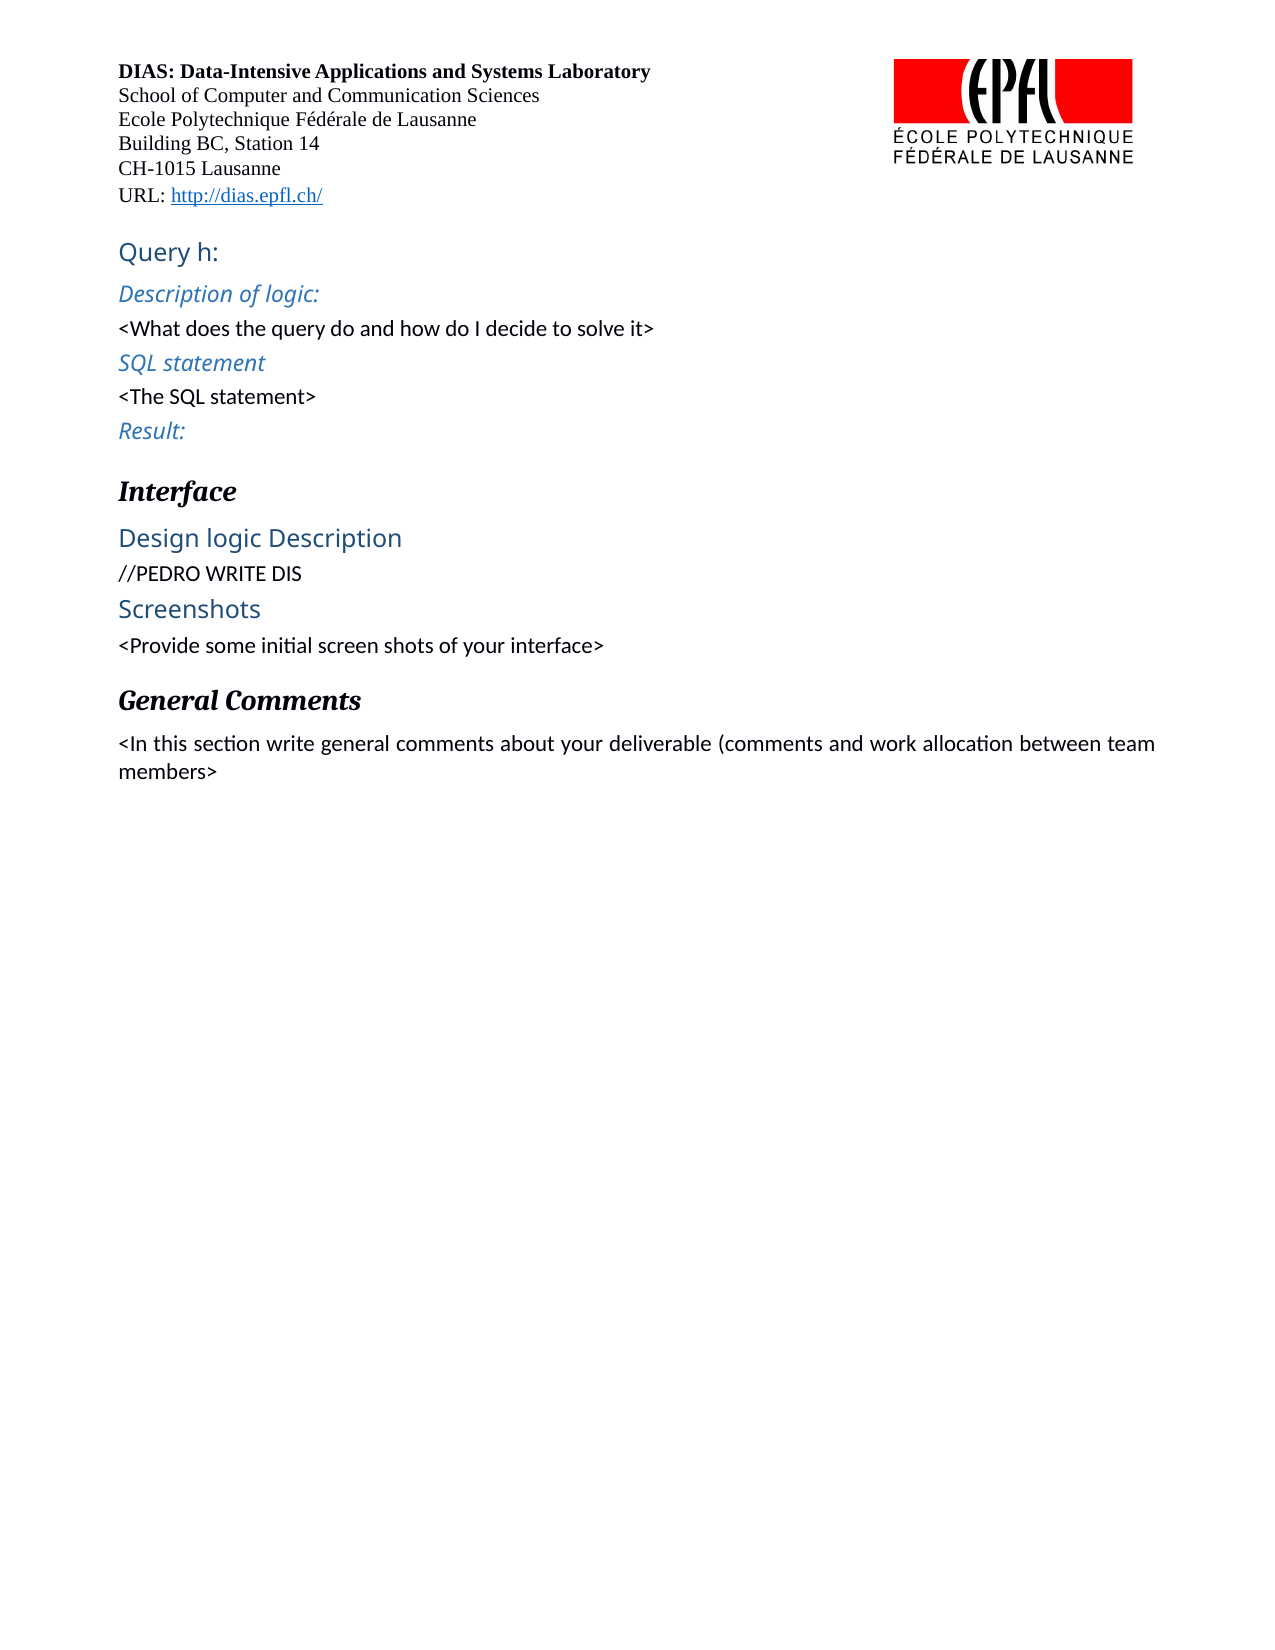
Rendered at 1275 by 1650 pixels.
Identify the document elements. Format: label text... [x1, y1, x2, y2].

text <In this section write general comments about your deliverable (comments and work allocation between team members> [118, 729, 1157, 785]
subtitle Description of logic: [118, 278, 1157, 310]
subtitle Design logic Description [118, 520, 1157, 554]
text //PEDRO WRITE DIS [118, 559, 1157, 588]
subtitle Screenshots [118, 592, 1157, 626]
subtitle General Comments [118, 684, 1157, 717]
subtitle Interface [118, 476, 1157, 509]
text <What does the query do and how do I decide to solve it> [118, 314, 1157, 342]
text <Provide some initial screen shots of your interface> [118, 631, 1157, 659]
subtitle SQL statement [118, 347, 1157, 378]
subtitle Result: [118, 415, 1157, 446]
subtitle Query h: [118, 235, 1157, 269]
text <The SQL statement> [118, 382, 1157, 411]
picture [893, 59, 1135, 167]
